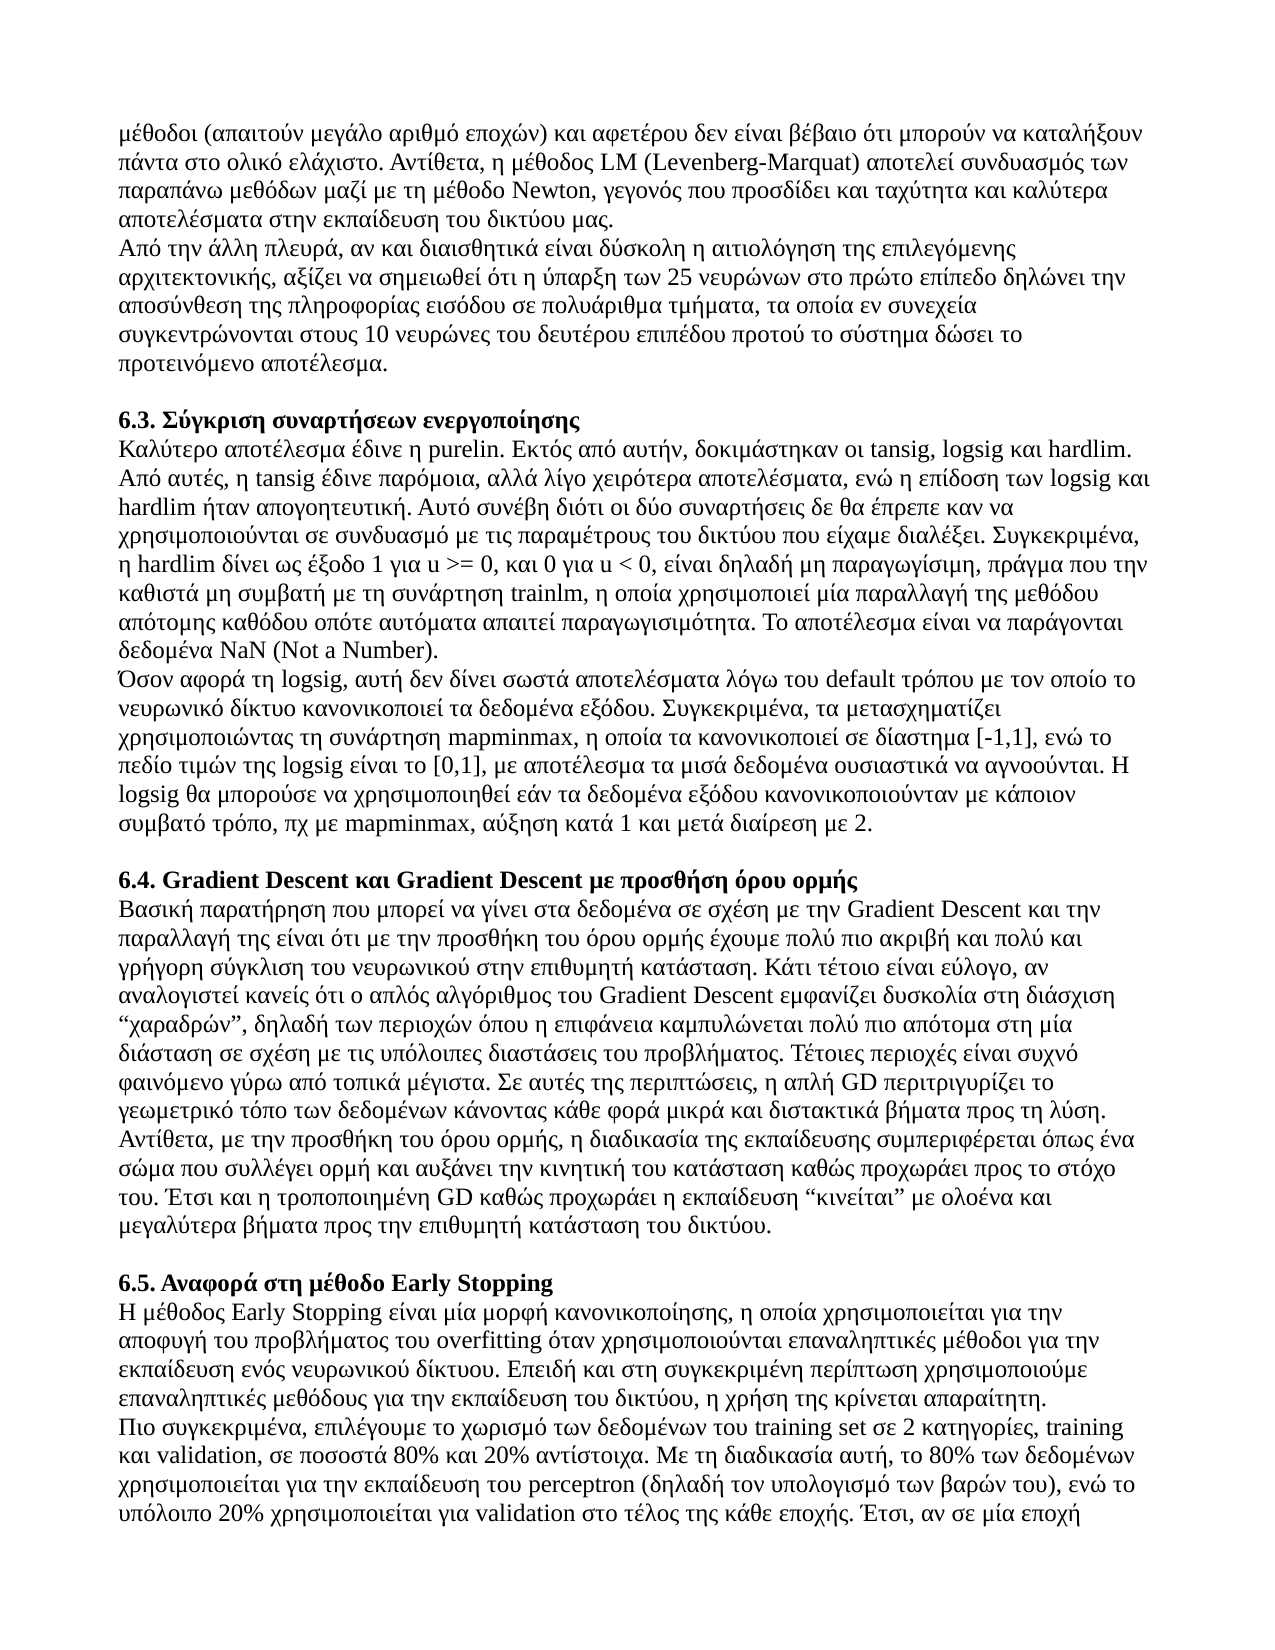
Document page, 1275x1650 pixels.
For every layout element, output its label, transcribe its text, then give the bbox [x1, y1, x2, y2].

text Καλύτερο αποτέλεσμα έδινε η purelin. Εκτός από αυτήν, δοκιμάστηκαν οι tansig, logsig και hardlim. Από αυτές, η tansig έδινε παρόμοια, αλλά λίγο χειρότερα αποτελέσματα, ενώ η επίδοση των logsig και hardlim ήταν απογοητευτική. Αυτό συνέβη διότι οι δύο συναρτήσεις δε θα έπρεπε καν να χρησιμοποιούνται σε συνδυασμό με τις παραμέτρους του δικτύου που είχαμε διαλέξει. Συγκεκριμένα, η hardlim δίνει ως έξοδο 1 για u >= 0, και 0 για u < 0, είναι δηλαδή μη παραγωγίσιμη, πράγμα που την καθιστά μη συμβατή με τη συνάρτηση trainlm, η οποία χρησιμοποιεί μία παραλλαγή της μεθόδου απότομης καθόδου οπότε αυτόματα απαιτεί παραγωγισιμότητα. Το αποτέλεσμα είναι να παράγονται δεδομένα NaN (Not a Number). [118, 434, 1157, 664]
text Η μέθοδος Early Stopping είναι μία μορφή κανονικοποίησης, η οποία χρησιμοποιείται για την αποφυγή του προβλήματος του overfitting όταν χρησιμοποιούνται επαναληπτικές μέθοδοι για την εκπαίδευση ενός νευρωνικού δίκτυου. Επειδή και στη συγκεκριμένη περίπτωση χρησιμοποιούμε επαναληπτικές μεθόδους για την εκπαίδευση του δικτύου, η χρήση της κρίνεται απαραίτητη. [118, 1297, 1157, 1412]
text Πιο συγκεκριμένα, επιλέγουμε το χωρισμό των δεδομένων του training set σε 2 κατηγορίες, training και validation, σε ποσοστά 80% και 20% αντίστοιχα. Με τη διαδικασία αυτή, το 80% των δεδομένων χρησιμοποιείται για την εκπαίδευση του perceptron (δηλαδή τον υπολογισμό των βαρών του), ενώ το υπόλοιπο 20% χρησιμοποιείται για validation στο τέλος της κάθε εποχής. Έτσι, αν σε μία εποχή [118, 1412, 1157, 1527]
text Βασική παρατήρηση που μπορεί να γίνει στα δεδομένα σε σχέση με την Gradient Descent και την παραλλαγή της είναι ότι με την προσθήκη του όρου ορμής έχουμε πολύ πιο ακριβή και πολύ και γρήγορη σύγκλιση του νευρωνικού στην επιθυμητή κατάσταση. Κάτι τέτοιο είναι εύλογο, αν αναλογιστεί κανείς ότι ο απλός αλγόριθμος του Gradient Descent εμφανίζει δυσκολία στη διάσχιση “χαραδρών”, δηλαδή των περιοχών όπου η επιφάνεια καμπυλώνεται πολύ πιο απότομα στη μία διάσταση σε σχέση με τις υπόλοιπες διαστάσεις του προβλήματος. Τέτοιες περιοχές είναι συχνό φαινόμενο γύρω από τοπικά μέγιστα. Σε αυτές της περιπτώσεις, η απλή GD περιτριγυρίζει το γεωμετρικό τόπο των δεδομένων κάνοντας κάθε φορά μικρά και διστακτικά βήματα προς τη λύση. Αντίθετα, με την προσθήκη του όρου ορμής, η διαδικασία της εκπαίδευσης συμπεριφέρεται όπως ένα σώμα που συλλέγει ορμή και αυξάνει την κινητική του κατάσταση καθώς προχωράει προς το στόχο του. Έτσι και η τροποποιημένη GD καθώς προχωράει η εκπαίδευση “κινείται” με ολοένα και μεγαλύτερα βήματα προς την επιθυμητή κατάσταση του δικτύου. [118, 894, 1157, 1239]
text 6.5. Αναφορά στη μέθοδο Early Stopping [118, 1268, 1157, 1297]
text Όσον αφορά τη logsig, αυτή δεν δίνει σωστά αποτελέσματα λόγω του default τρόπου με τον οποίο το νευρωνικό δίκτυο κανονικοποιεί τα δεδομένα εξόδου. Συγκεκριμένα, τα μετασχηματίζει χρησιμοποιώντας τη συνάρτηση mapminmax, η οποία τα κανονικοποιεί σε δίαστημα [-1,1], ενώ το πεδίο τιμών της logsig είναι το [0,1], με αποτέλεσμα τα μισά δεδομένα ουσιαστικά να αγνοούνται. Η logsig θα μπορούσε να χρησιμοποιηθεί εάν τα δεδομένα εξόδου κανονικοποιούνταν με κάποιον συμβατό τρόπο, πχ με mapminmax, αύξηση κατά 1 και μετά διαίρεση με 2. [118, 664, 1157, 837]
text 6.3. Σύγκριση συναρτήσεων ενεργοποίησης [118, 406, 1157, 434]
text Από την άλλη πλευρά, αν και διαισθητικά είναι δύσκολη η αιτιολόγηση της επιλεγόμενης αρχιτεκτονικής, αξίζει να σημειωθεί ότι η ύπαρξη των 25 νευρώνων στο πρώτο επίπεδο δηλώνει την αποσύνθεση της πληροφορίας εισόδου σε πολυάριθμα τμήματα, τα οποία εν συνεχεία συγκεντρώνονται στους 10 νευρώνες του δευτέρου επιπέδου προτού το σύστημα δώσει το προτεινόμενο αποτέλεσμα. [118, 233, 1157, 377]
text μέθοδοι (απαιτούν μεγάλο αριθμό εποχών) και αφετέρου δεν είναι βέβαιο ότι μπορούν να καταλήξουν πάντα στο ολικό ελάχιστο. Αντίθετα, η μέθοδος LM (Levenberg-Marquat) αποτελεί συνδυασμός των παραπάνω μεθόδων μαζί με τη μέθοδο Newton, γεγονός που προσδίδει και ταχύτητα και καλύτερα αποτελέσματα στην εκπαίδευση του δικτύου μας. [118, 118, 1157, 233]
text 6.4. Gradient Descent και Gradient Descent με προσθήση όρου ορμής [118, 866, 1157, 894]
